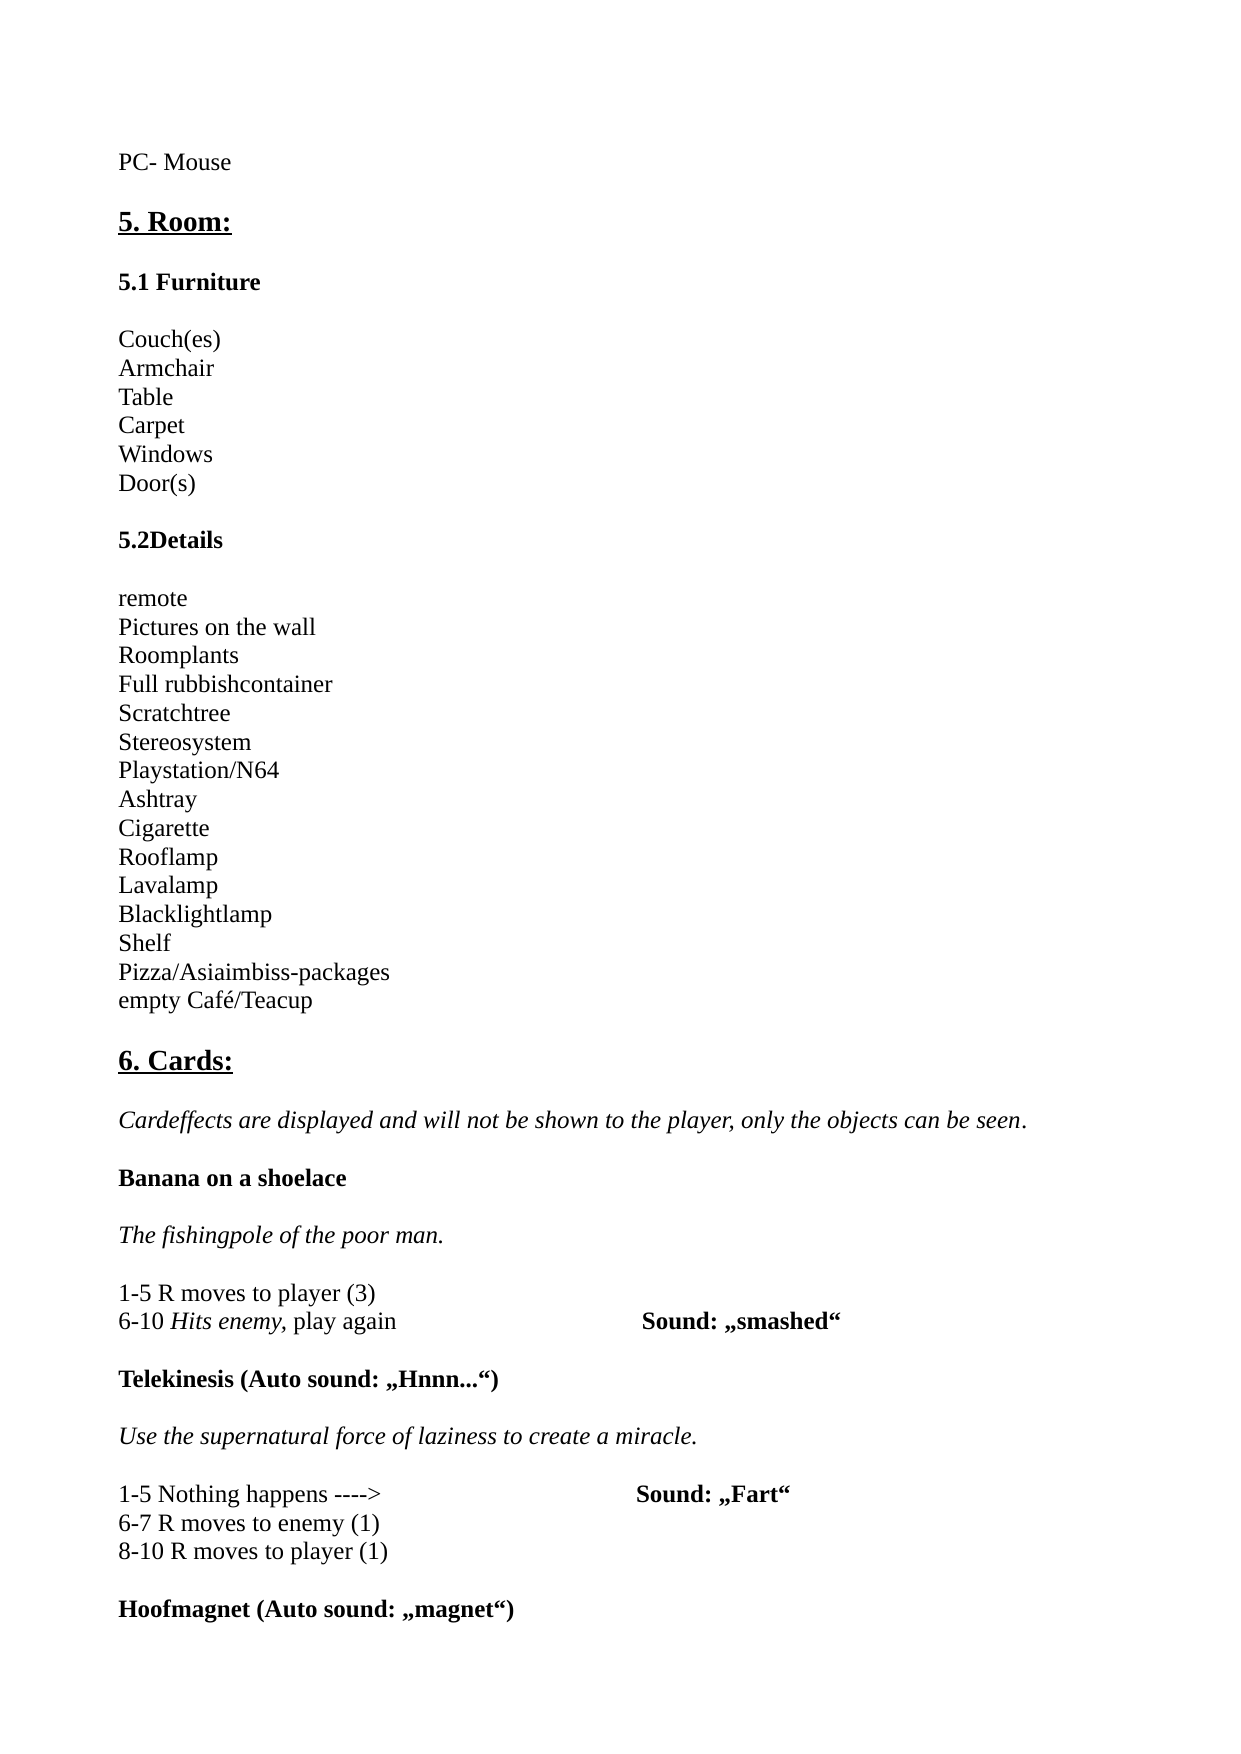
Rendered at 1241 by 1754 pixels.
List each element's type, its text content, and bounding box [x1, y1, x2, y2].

text Playstation/N64 [118, 755, 1122, 784]
text Rooflamp [118, 842, 1122, 870]
text 1-5 R moves to player (3) [118, 1278, 1122, 1306]
text 6. Cards: [118, 1043, 1122, 1076]
text Ashtray [118, 784, 1122, 813]
text Stereosystem [118, 727, 1122, 755]
text Scratchtree [118, 698, 1122, 727]
text PC- Mouse [118, 147, 1122, 176]
text Cardeffects are displayed and will not be shown to the player, only the objects can be seen. [118, 1105, 1122, 1134]
text Blacklightlamp [118, 899, 1122, 928]
text Couch(es) [118, 324, 1122, 353]
text Roomplants [118, 640, 1122, 669]
text Pizza/Asiaimbiss-packages [118, 957, 1122, 985]
text Lavalamp [118, 870, 1122, 899]
text 6-7 R moves to enemy (1) [118, 1508, 1122, 1536]
text 6-10 Hits enemy, play again Sound: „smashed“ [118, 1306, 1122, 1335]
text Carpet [118, 410, 1122, 439]
text Table [118, 382, 1122, 410]
text 8-10 R moves to player (1) [118, 1536, 1122, 1565]
text Windows [118, 439, 1122, 468]
text remote [118, 583, 1122, 612]
text 5.1 Furniture [118, 267, 1122, 295]
text 1-5 Nothing happens ----> Sound: „Fart“ [118, 1479, 1122, 1508]
text empty Café/Teacup [118, 985, 1122, 1014]
text Telekinesis (Auto sound: „Hnnn...“) [118, 1364, 1122, 1393]
text Shelf [118, 928, 1122, 957]
text Banana on a shoelace [118, 1163, 1122, 1191]
text Use the supernatural force of laziness to create a miracle. [118, 1421, 1122, 1450]
text Cigarette [118, 813, 1122, 842]
text Hoofmagnet (Auto sound: „magnet“) [118, 1594, 1122, 1623]
text The fishingpole of the poor man. [118, 1220, 1122, 1249]
text Armchair [118, 353, 1122, 382]
text Full rubbishcontainer [118, 669, 1122, 698]
text 5.2Details [118, 525, 1122, 554]
text 5. Room: [118, 204, 1122, 238]
text Pictures on the wall [118, 612, 1122, 640]
text Door(s) [118, 468, 1122, 497]
